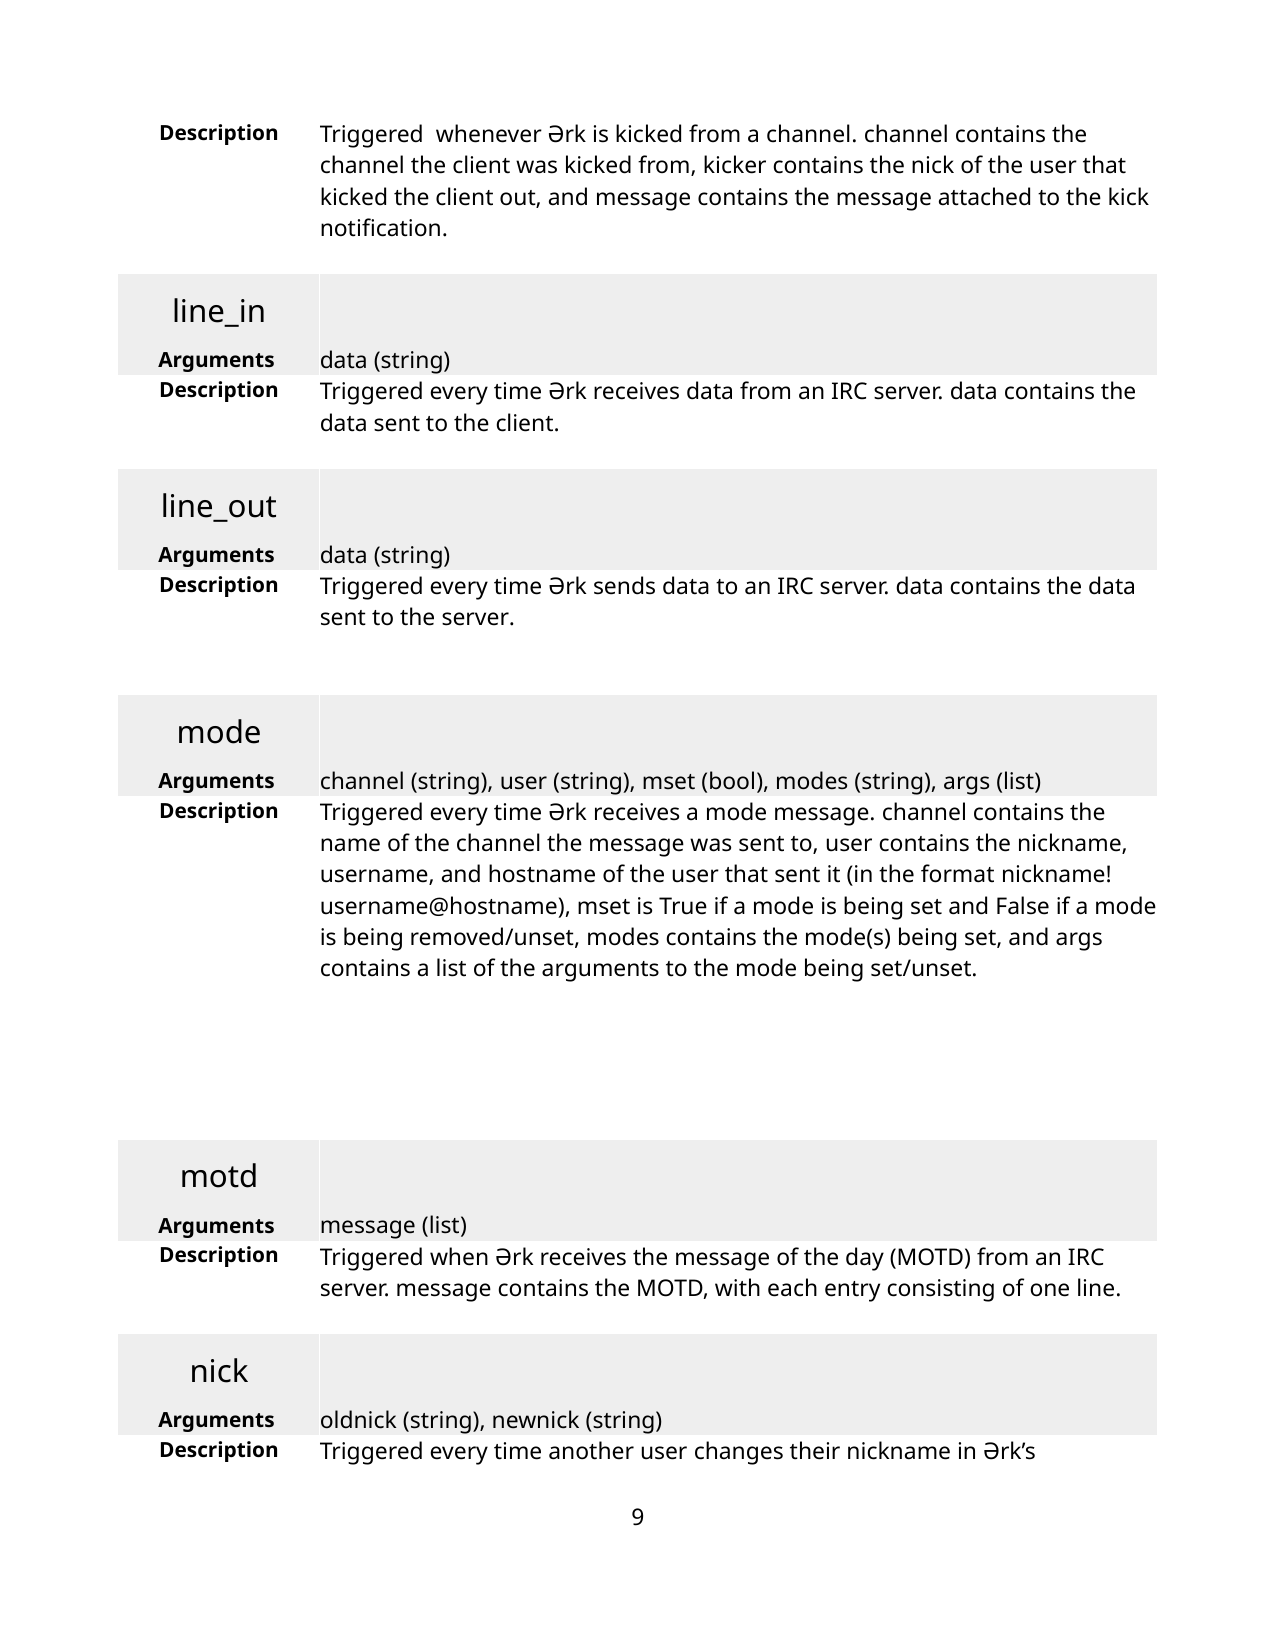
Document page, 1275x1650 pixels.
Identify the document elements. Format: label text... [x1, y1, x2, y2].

table_header [320, 695, 1157, 765]
table_header [320, 469, 1157, 539]
table_cell data (string) [320, 539, 1157, 570]
table_header [320, 1140, 1157, 1209]
table_cell Arguments [118, 1404, 319, 1435]
table_cell Arguments [118, 344, 319, 375]
table_cell Arguments [118, 539, 319, 570]
table_cell Triggered every time Ərk receives data from an IRC server. data contains the data sent to the client. [320, 375, 1157, 438]
table_cell Triggered when Ərk receives the message of the day (MOTD) from an IRC server. message contains the MOTD, with each entry consisting of one line. [320, 1241, 1157, 1303]
table_cell Description [118, 375, 319, 438]
table_cell Description [118, 118, 319, 243]
table_cell channel (string), user (string), mset (bool), modes (string), args (list) [320, 765, 1157, 796]
table_header nick [118, 1334, 319, 1404]
table_cell Triggered every time Ərk sends data to an IRC server. data contains the data sent to the server. [320, 570, 1157, 632]
table_cell Arguments [118, 765, 319, 796]
table_cell Triggered whenever Ərk is kicked from a channel. channel contains the channel the client was kicked from, kicker contains the nick of the user that kicked the client out, and message contains the message attached to the kick notification. [320, 118, 1157, 243]
table_cell Triggered every time Ərk receives a mode message. channel contains the name of the channel the message was sent to, user contains the nickname, username, and hostname of the user that sent it (in the format nickname!username@hostname), mset is True if a mode is being set and False if a mode is being removed/unset, modes contains the mode(s) being set, and args contains a list of the arguments to the mode being set/unset. [320, 796, 1157, 983]
table_cell Description [118, 1241, 319, 1303]
table_cell Description [118, 796, 319, 983]
table_cell oldnick (string), newnick (string) [320, 1404, 1157, 1435]
table_header [320, 274, 1157, 344]
table_cell message (list) [320, 1209, 1157, 1241]
table_header [320, 1334, 1157, 1404]
table_header mode [118, 695, 319, 765]
table_header line_in [118, 274, 319, 344]
table_header line_out [118, 469, 319, 539]
table_cell Triggered every time another user changes their nickname in Ərk’s [320, 1435, 1157, 1467]
table_header motd [118, 1140, 319, 1209]
table_cell Description [118, 570, 319, 632]
table_cell data (string) [320, 344, 1157, 375]
table_cell Arguments [118, 1209, 319, 1241]
table_cell Description [118, 1435, 319, 1467]
